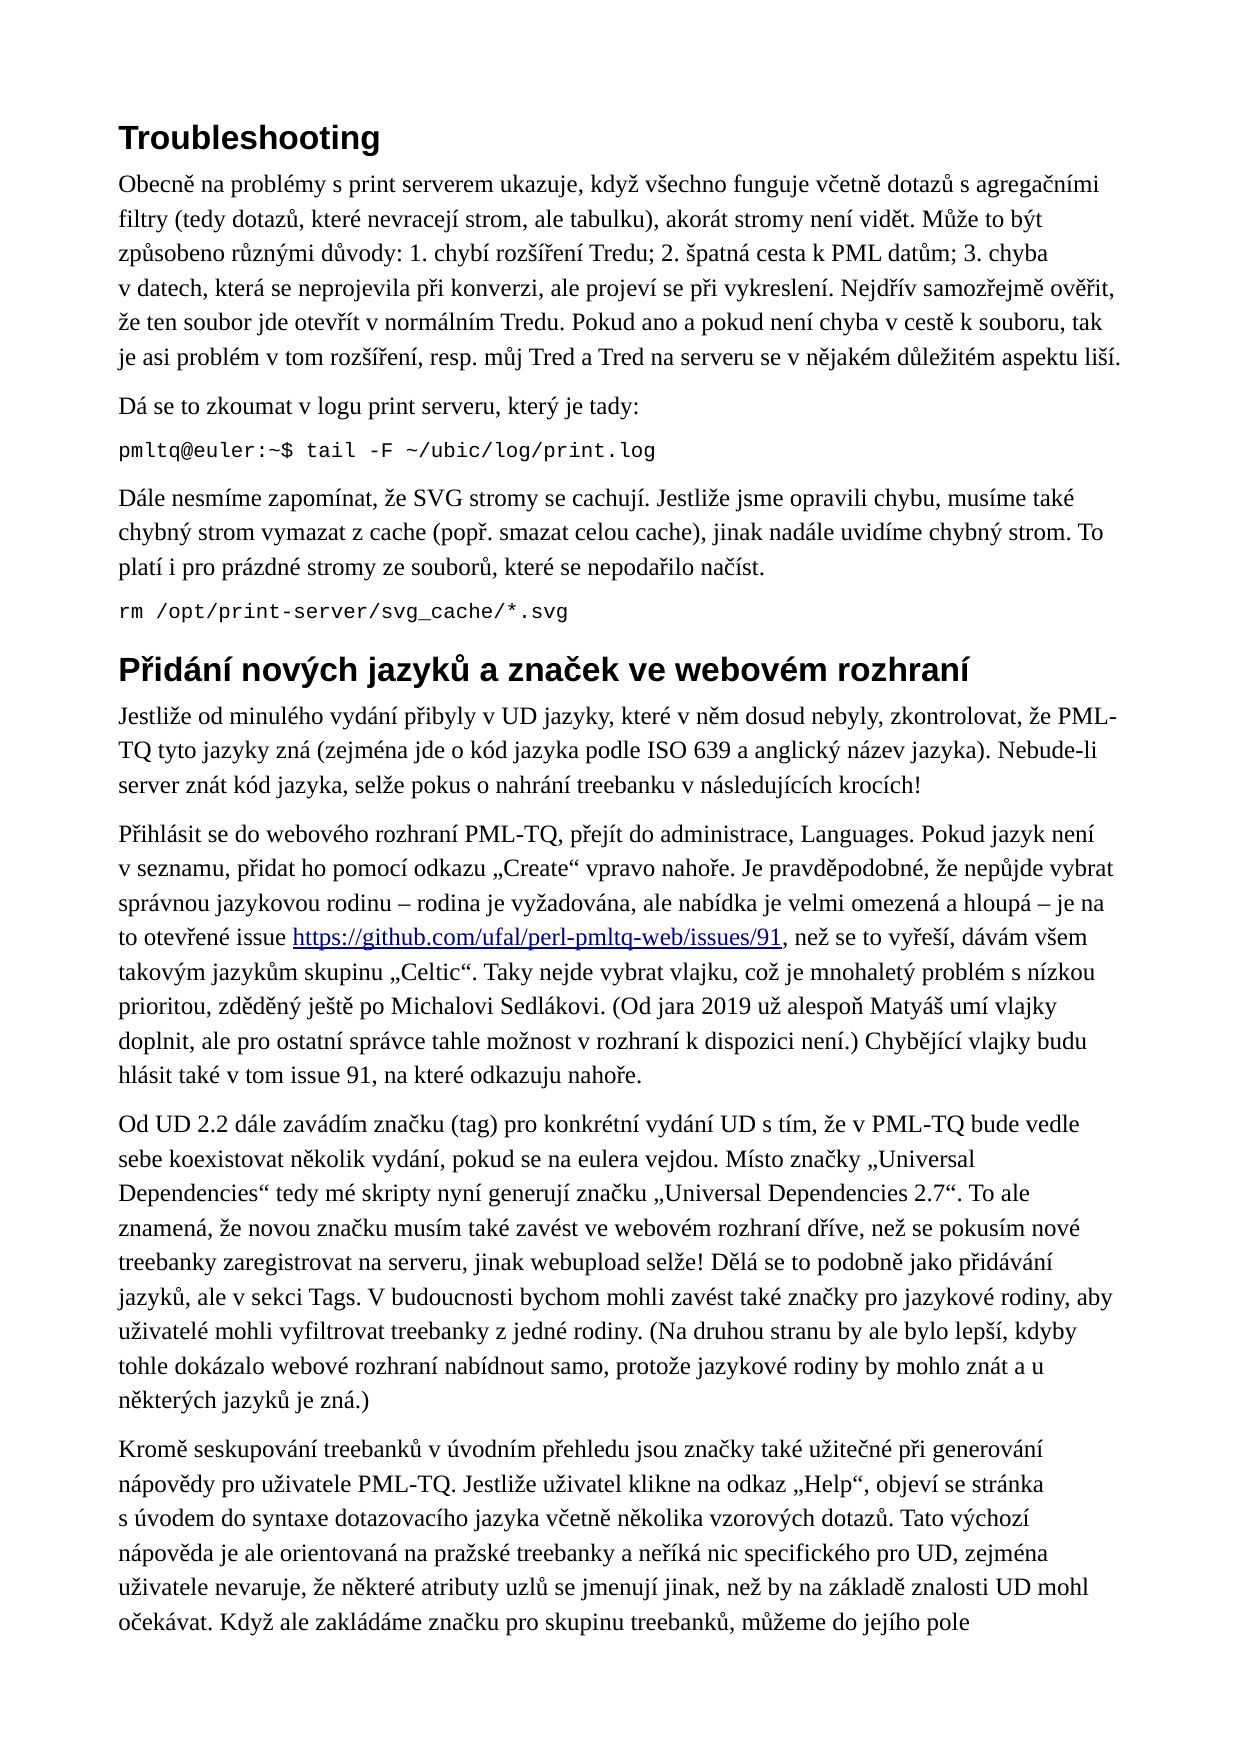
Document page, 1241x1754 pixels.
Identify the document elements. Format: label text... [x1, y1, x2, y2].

text Dá se to zkoumat v logu print serveru, který je tady: [118, 391, 1122, 419]
text Obecně na problémy s print serverem ukazuje, když všechno funguje včetně dotazů s agregačními filtry (tedy dotazů, které nevracejí strom, ale tabulku), akorát stromy není vidět. Může to být způsobeno různými důvody: 1. chybí rozšíření Tredu; 2. špatná cesta k PML datům; 3. chyba v datech, která se neprojevila při konverzi, ale projeví se při vykreslení. Nejdřív samozřejmě ověřit, že ten soubor jde otevřít v normálním Tredu. Pokud ano a pokud není chyba v cestě k souboru, tak je asi problém v tom rozšíření, resp. můj Tred a Tred na serveru se v nějakém důležitém aspektu liší. [118, 169, 1122, 370]
text Dále nesmíme zapomínat, že SVG stromy se cachují. Jestliže jsme opravili chybu, musíme také chybný strom vymazat z cache (popř. smazat celou cache), jinak nadále uvidíme chybný strom. To platí i pro prázdné stromy ze souborů, které se nepodařilo načíst. [118, 483, 1122, 580]
text Od UD 2.2 dále zavádím značku (tag) pro konkrétní vydání UD s tím, že v PML-TQ bude vedle sebe koexistovat několik vydání, pokud se na eulera vejdou. Místo značky „Universal Dependencies“ tedy mé skripty nyní generují značku „Universal Dependencies 2.7“. To ale znamená, že novou značku musím také zavést ve webovém rozhraní dříve, než se pokusím nové treebanky zaregistrovat na serveru, jinak webupload selže! Dělá se to podobně jako přidávání jazyků, ale v sekci Tags. V budoucnosti bychom mohli zavést také značky pro jazykové rodiny, aby uživatelé mohli vyfiltrovat treebanky z jedné rodiny. (Na druhou stranu by ale bylo lepší, kdyby tohle dokázalo webové rozhraní nabídnout samo, protože jazykové rodiny by mohlo znát a u některých jazyků je zná.) [118, 1109, 1122, 1414]
text Přihlásit se do webového rozhraní PML-TQ, přejít do administrace, Languages. Pokud jazyk není v seznamu, přidat ho pomocí odkazu „Create“ vpravo nahoře. Je pravděpodobné, že nepůjde vybrat správnou jazykovou rodinu – rodina je vyžadována, ale nabídka je velmi omezená a hloupá – je na to otevřené issue https://github.com/ufal/perl-pmltq-web/issues/91, než se to vyřeší, dávám všem takovým jazykům skupinu „Celtic“. Taky nejde vybrat vlajku, což je mnohaletý problém s nízkou prioritou, zděděný ještě po Michalovi Sedlákovi. (Od jara 2019 už alespoň Matyáš umí vlajky doplnit, ale pro ostatní správce tahle možnost v rozhraní k dispozici není.) Chybějící vlajky budu hlásit také v tom issue 91, na které odkazuju nahoře. [118, 819, 1122, 1089]
text pmltq@euler:~$ tail -F ~/ubic/log/print.log [118, 440, 1122, 463]
text Jestliže od minulého vydání přibyly v UD jazyky, které v něm dosud nebyly, zkontrolovat, že PML-TQ tyto jazyky zná (zejména jde o kód jazyka podle ISO 639 a anglický název jazyka). Nebude-li server znát kód jazyka, selže pokus o nahrání treebanku v následujících krocích! [118, 701, 1122, 799]
subtitle Přidání nových jazyků a značek ve webovém rozhraní [118, 650, 1122, 688]
text Kromě seskupování treebanků v úvodním přehledu jsou značky také užitečné při generování nápovědy pro uživatele PML-TQ. Jestliže uživatel klikne na odkaz „Help“, objeví se stránka s úvodem do syntaxe dotazovacího jazyka včetně několika vzorových dotazů. Tato výchozí nápověda je ale orientovaná na pražské treebanky a neříká nic specifického pro UD, zejména uživatele nevaruje, že některé atributy uzlů se jmenují jinak, než by na základě znalosti UD mohl očekávat. Když ale zakládáme značku pro skupinu treebanků, můžeme do jejího pole [118, 1434, 1122, 1636]
text rm /opt/print-server/svg_cache/*.svg [118, 601, 1122, 624]
subtitle Troubleshooting [118, 118, 1122, 157]
